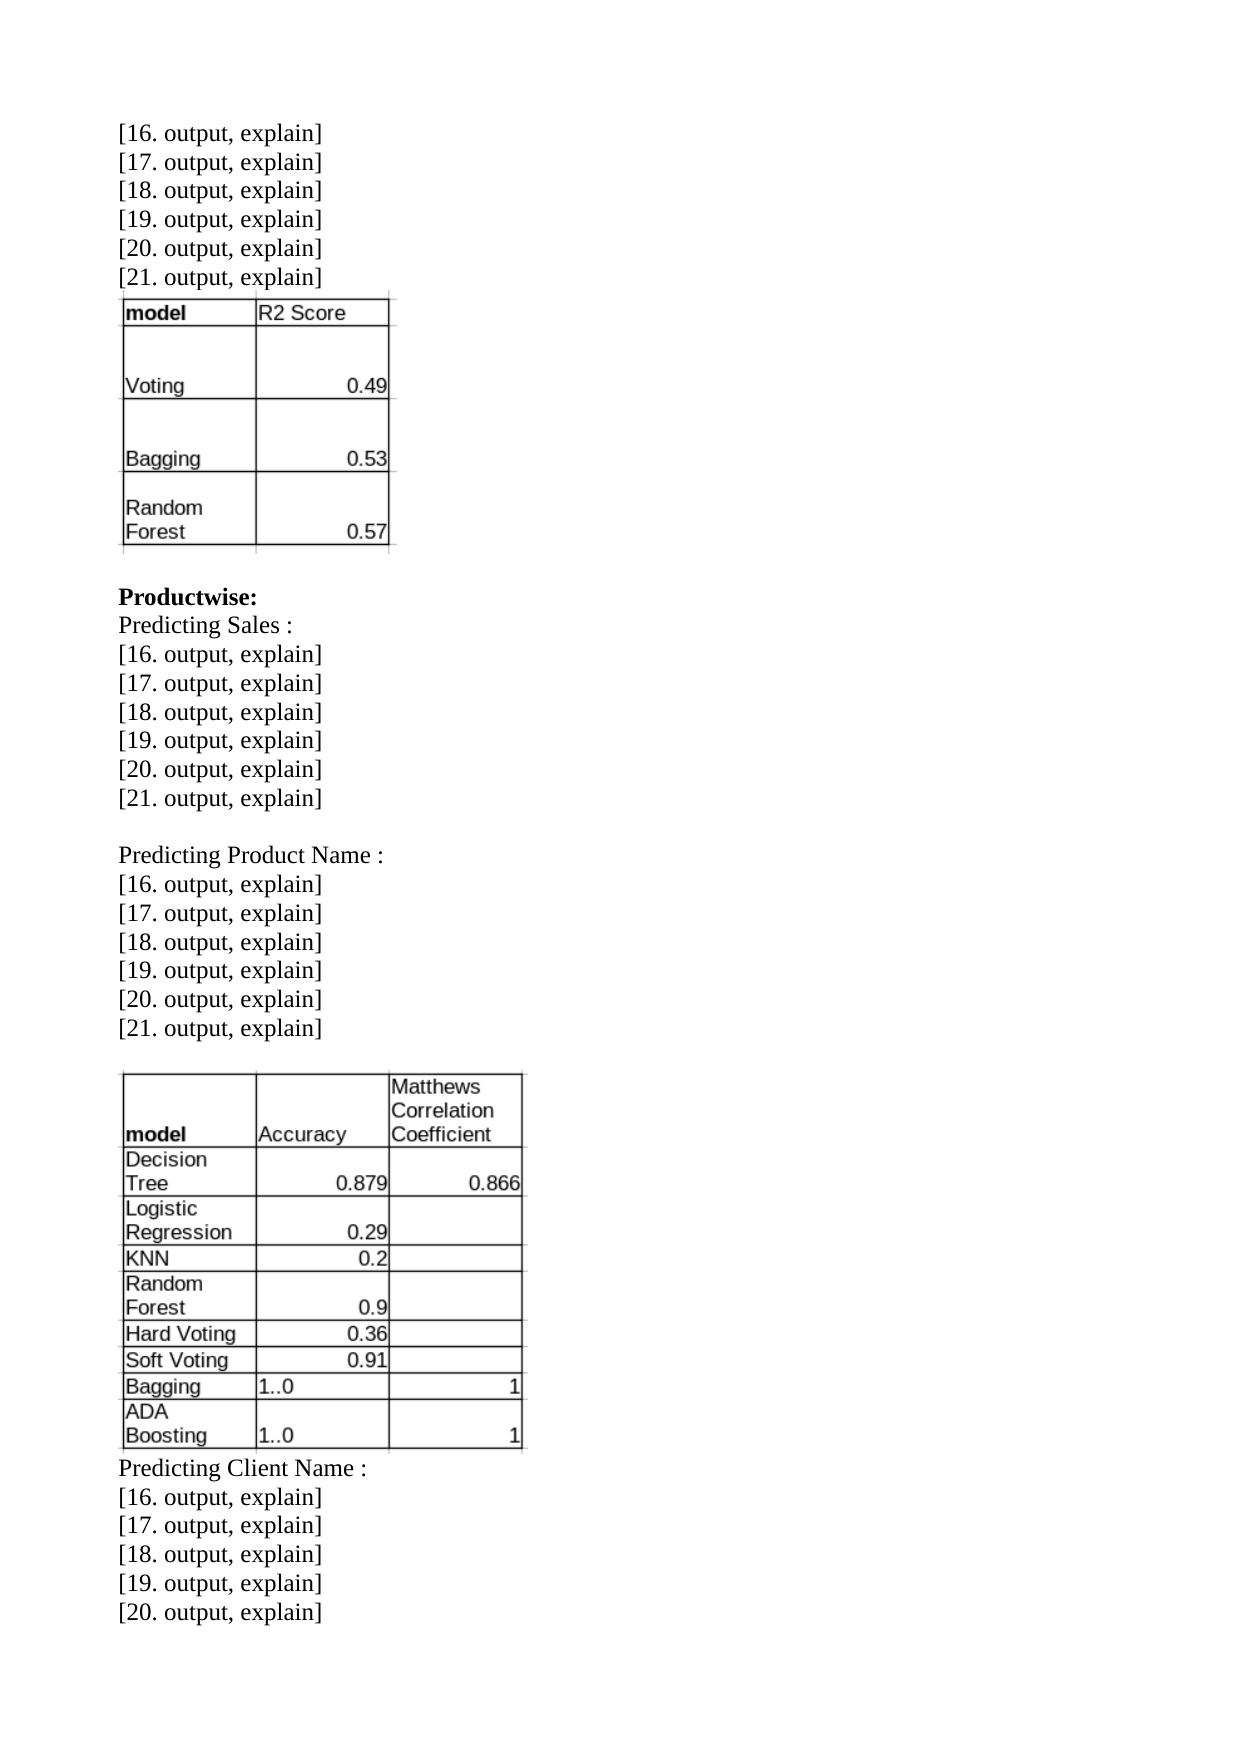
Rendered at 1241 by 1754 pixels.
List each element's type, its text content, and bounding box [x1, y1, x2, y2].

text [18. output, explain] [118, 176, 1122, 204]
text [21. output, explain] [118, 783, 1122, 812]
text [18. output, explain] [118, 1539, 1122, 1568]
text [19. output, explain] [118, 956, 1122, 984]
text [19. output, explain] [118, 1568, 1122, 1597]
text [20. output, explain] [118, 1597, 1122, 1626]
text [20. output, explain] [118, 233, 1122, 262]
text Predicting Product Name : [118, 841, 1122, 869]
text [19. output, explain] [118, 204, 1122, 233]
text [20. output, explain] [118, 754, 1122, 783]
text [16. output, explain] [118, 639, 1122, 668]
text Productwise: [118, 582, 1122, 611]
text [17. output, explain] [118, 898, 1122, 927]
text [17. output, explain] [118, 147, 1122, 176]
text [19. output, explain] [118, 726, 1122, 754]
text [16. output, explain] [118, 869, 1122, 898]
text [17. output, explain] [118, 1511, 1122, 1539]
text [16. output, explain] [118, 118, 1122, 147]
text [18. output, explain] [118, 927, 1122, 956]
text [21. output, explain] [118, 262, 1122, 291]
picture [118, 290, 397, 554]
text [21. output, explain] [118, 1013, 1122, 1042]
picture [118, 1070, 529, 1454]
text [20. output, explain] [118, 984, 1122, 1013]
text Predicting Client Name : [118, 1453, 1122, 1482]
text Predicting Sales : [118, 611, 1122, 639]
text [17. output, explain] [118, 668, 1122, 697]
text [16. output, explain] [118, 1482, 1122, 1511]
text [18. output, explain] [118, 697, 1122, 726]
